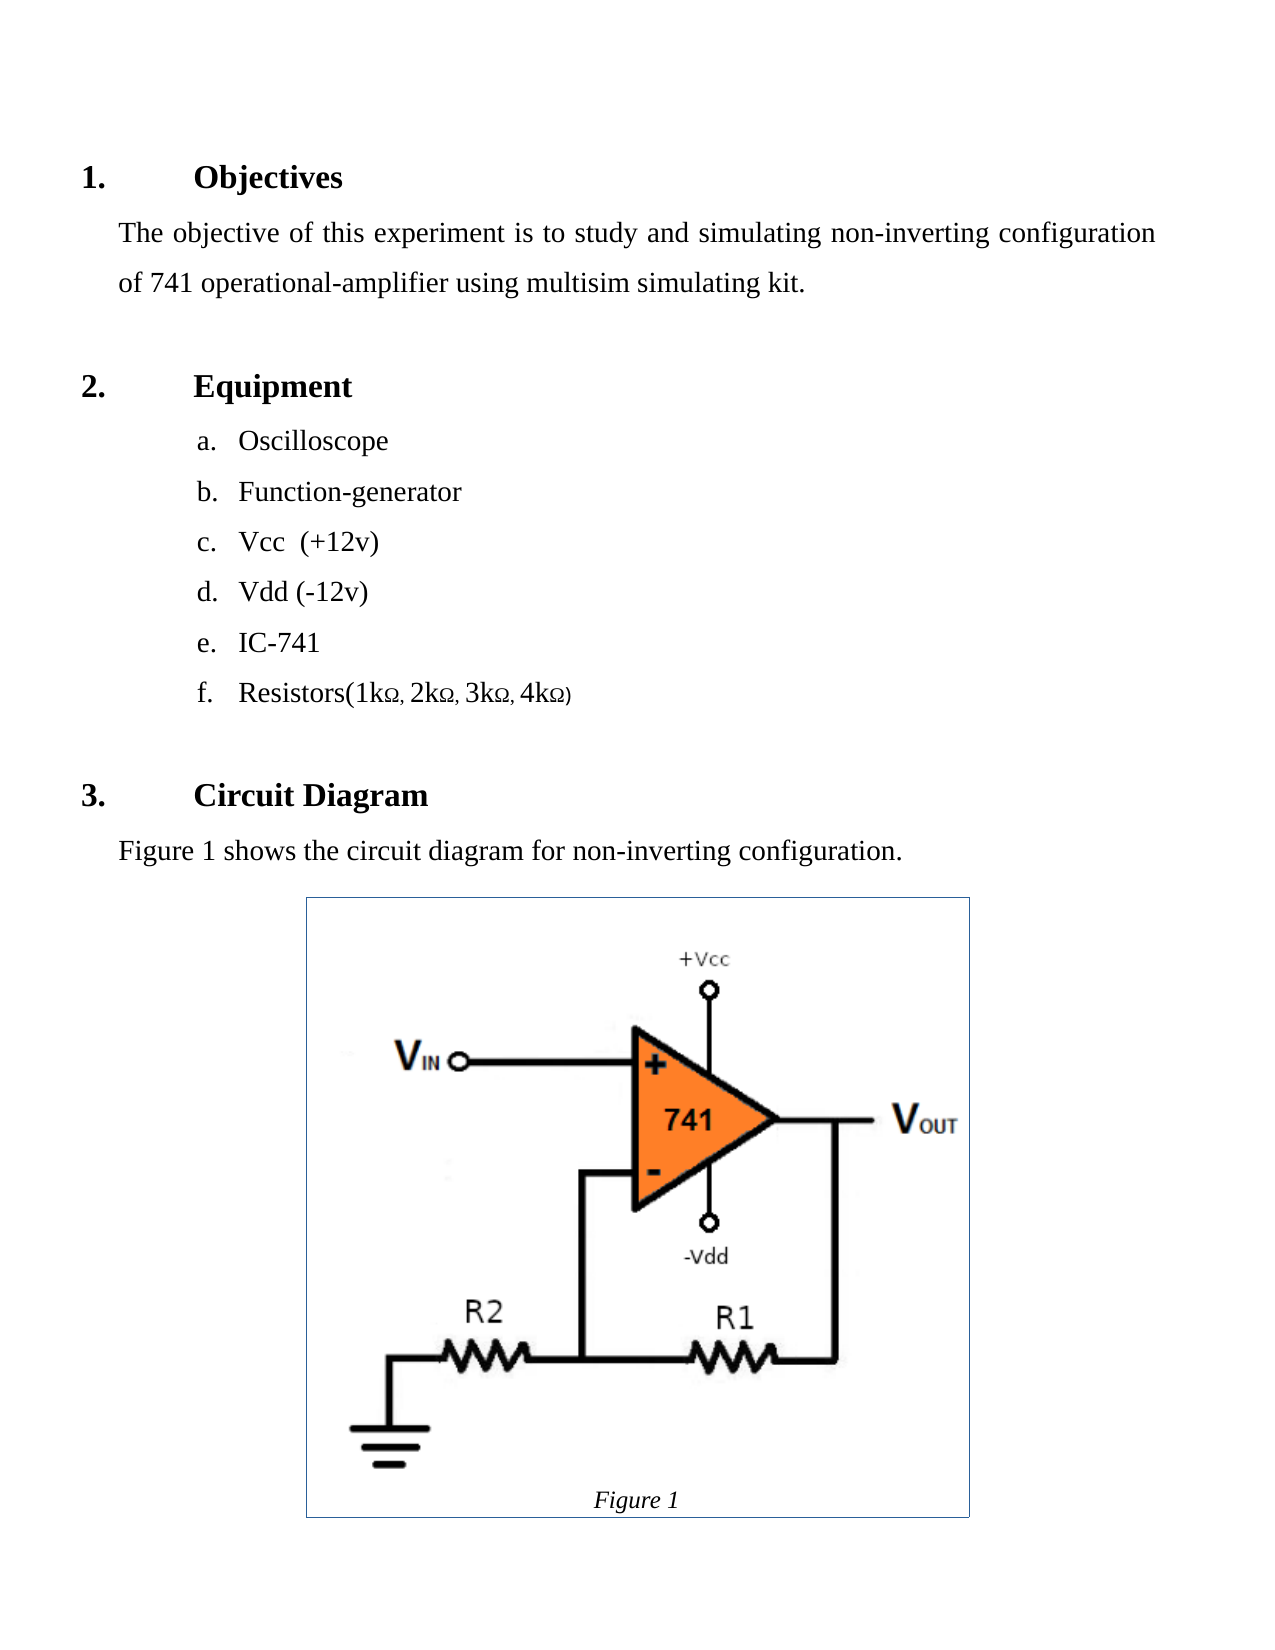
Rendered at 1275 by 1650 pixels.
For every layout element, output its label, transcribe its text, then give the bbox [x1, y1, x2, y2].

list IC-741 [197, 625, 1157, 658]
list The objective of this experiment is to study and simulating non-inverting configuration of 741 operational-amplifier using multisim simulating kit. [81, 215, 1157, 299]
list Resistors(1kΩ, 2kΩ, 3kΩ, 4kΩ) [197, 675, 1157, 709]
list Equipment [81, 366, 1157, 404]
list Circuit Diagram [81, 776, 1157, 814]
text Figure 1 [309, 1486, 966, 1514]
list Vdd (-12v) [197, 574, 1157, 608]
list Oscilloscope [197, 423, 1157, 457]
list Objectives [81, 158, 1157, 196]
list Figure 1 shows the circuit diagram for non-inverting configuration. [81, 833, 1157, 867]
list Vcc (+12v) [197, 524, 1157, 558]
picture [309, 912, 966, 1486]
list Function-generator [197, 474, 1157, 507]
